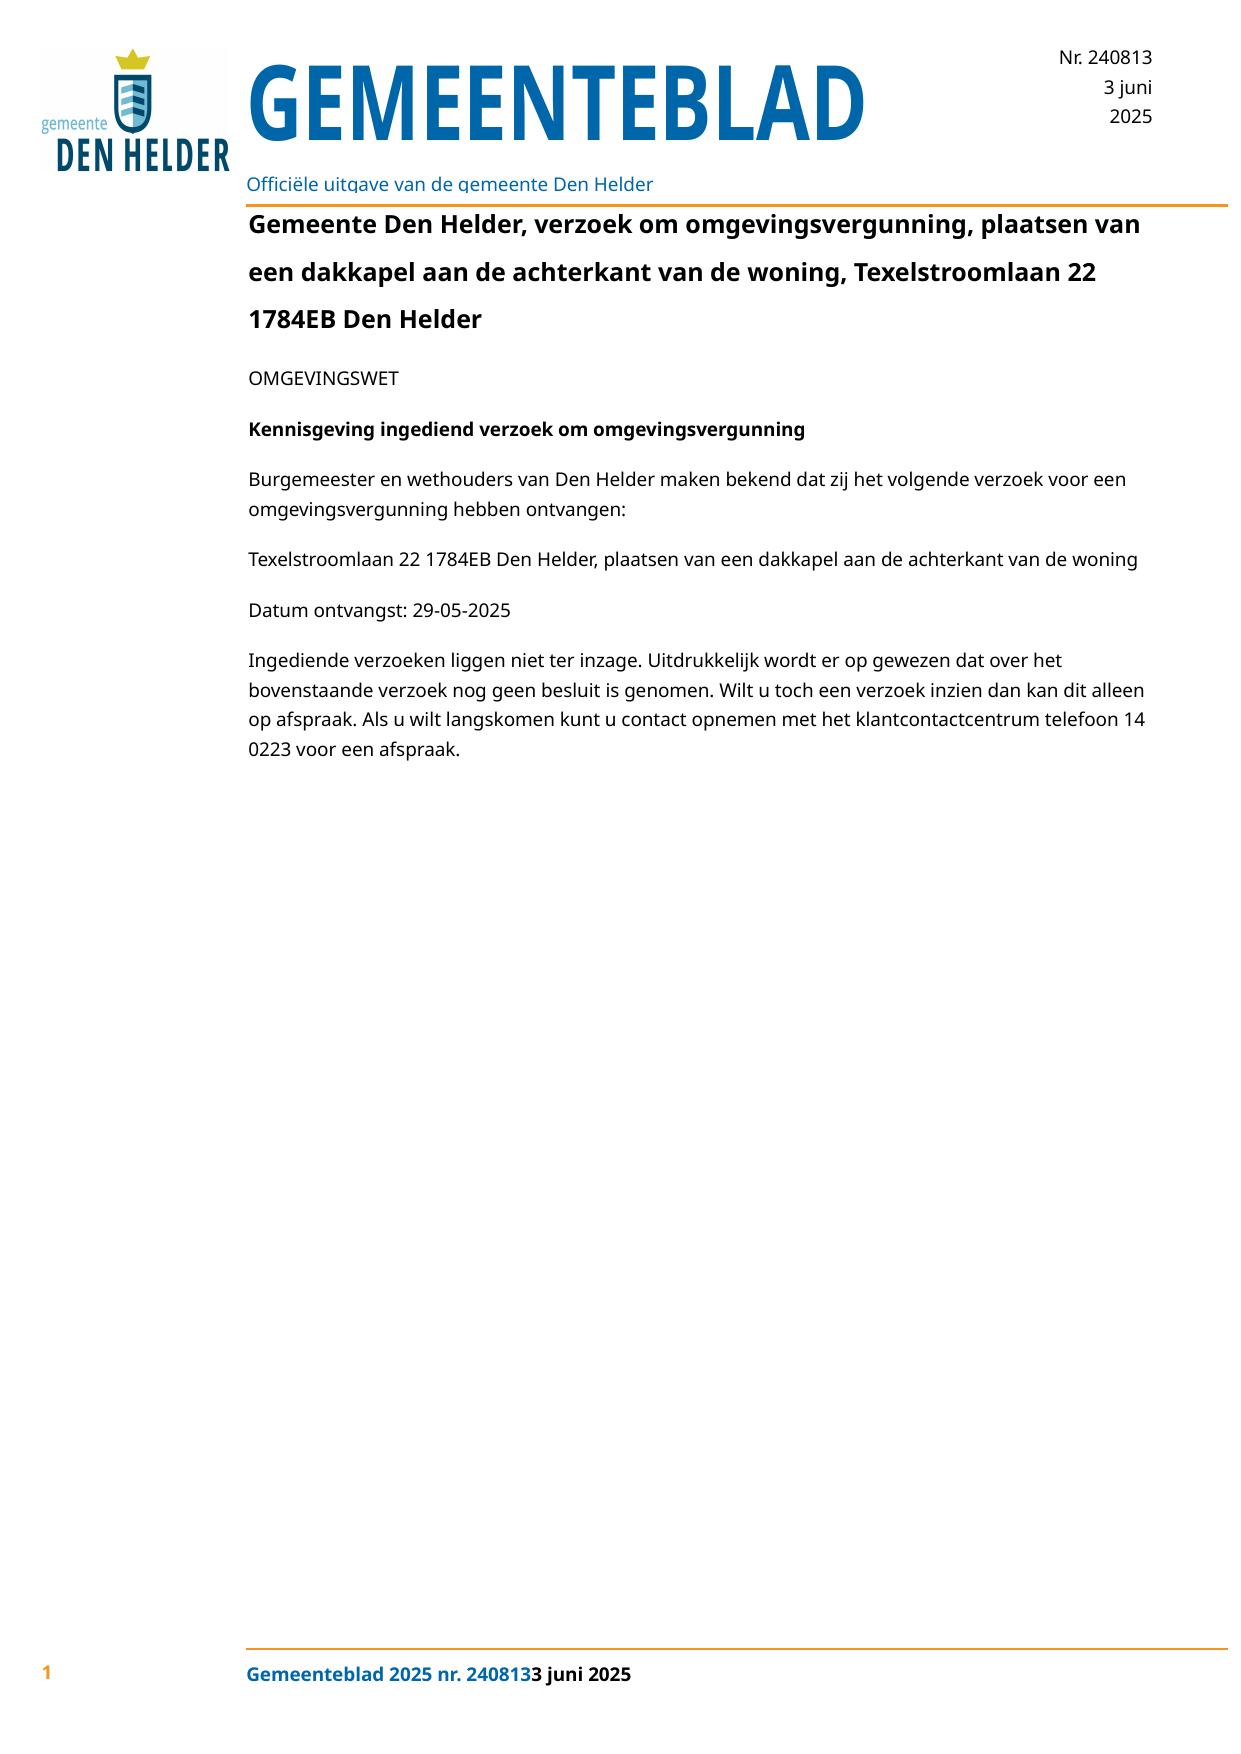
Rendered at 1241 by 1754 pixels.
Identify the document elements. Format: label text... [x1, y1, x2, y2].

text Burgemeester en wethouders van Den Helder maken bekend dat zij het volgende verzoek voor een omgevingsvergunning hebben ontvangen: [248, 466, 1152, 522]
text Kennisgeving ingediend verzoek om omgevingsvergunning [248, 416, 1152, 442]
picture [130, 157, 135, 172]
text Ingediende verzoeken liggen niet ter inzage. Uitdrukkelijk wordt er op gewezen dat over het bovenstaande verzoek nog geen besluit is genomen. Wilt u toch een verzoek inzien dan kan dit alleen op afspraak. Als u wilt langskomen kunt u contact opnemen met het klantcontactcentrum telefoon 14 0223 voor een afspraak. [248, 647, 1152, 762]
text Texelstroomlaan 22 1784EB Den Helder, plaatsen van een dakkapel aan de achterkant van de woning [248, 546, 1152, 572]
picture [63, 144, 68, 165]
text Datum ontvangst: 29-05-2025 [248, 597, 1152, 622]
picture [182, 144, 187, 165]
text Gemeente Den Helder, verzoek om omgevingsvergunning, plaatsen van een dakkapel aan de achterkant van de woning, Texelstroomlaan 22 1784EB Den Helder [248, 207, 1152, 336]
picture [100, 154, 106, 172]
picture [220, 160, 224, 172]
text OMGEVINGSWET [248, 366, 1152, 391]
picture [41, 47, 231, 172]
